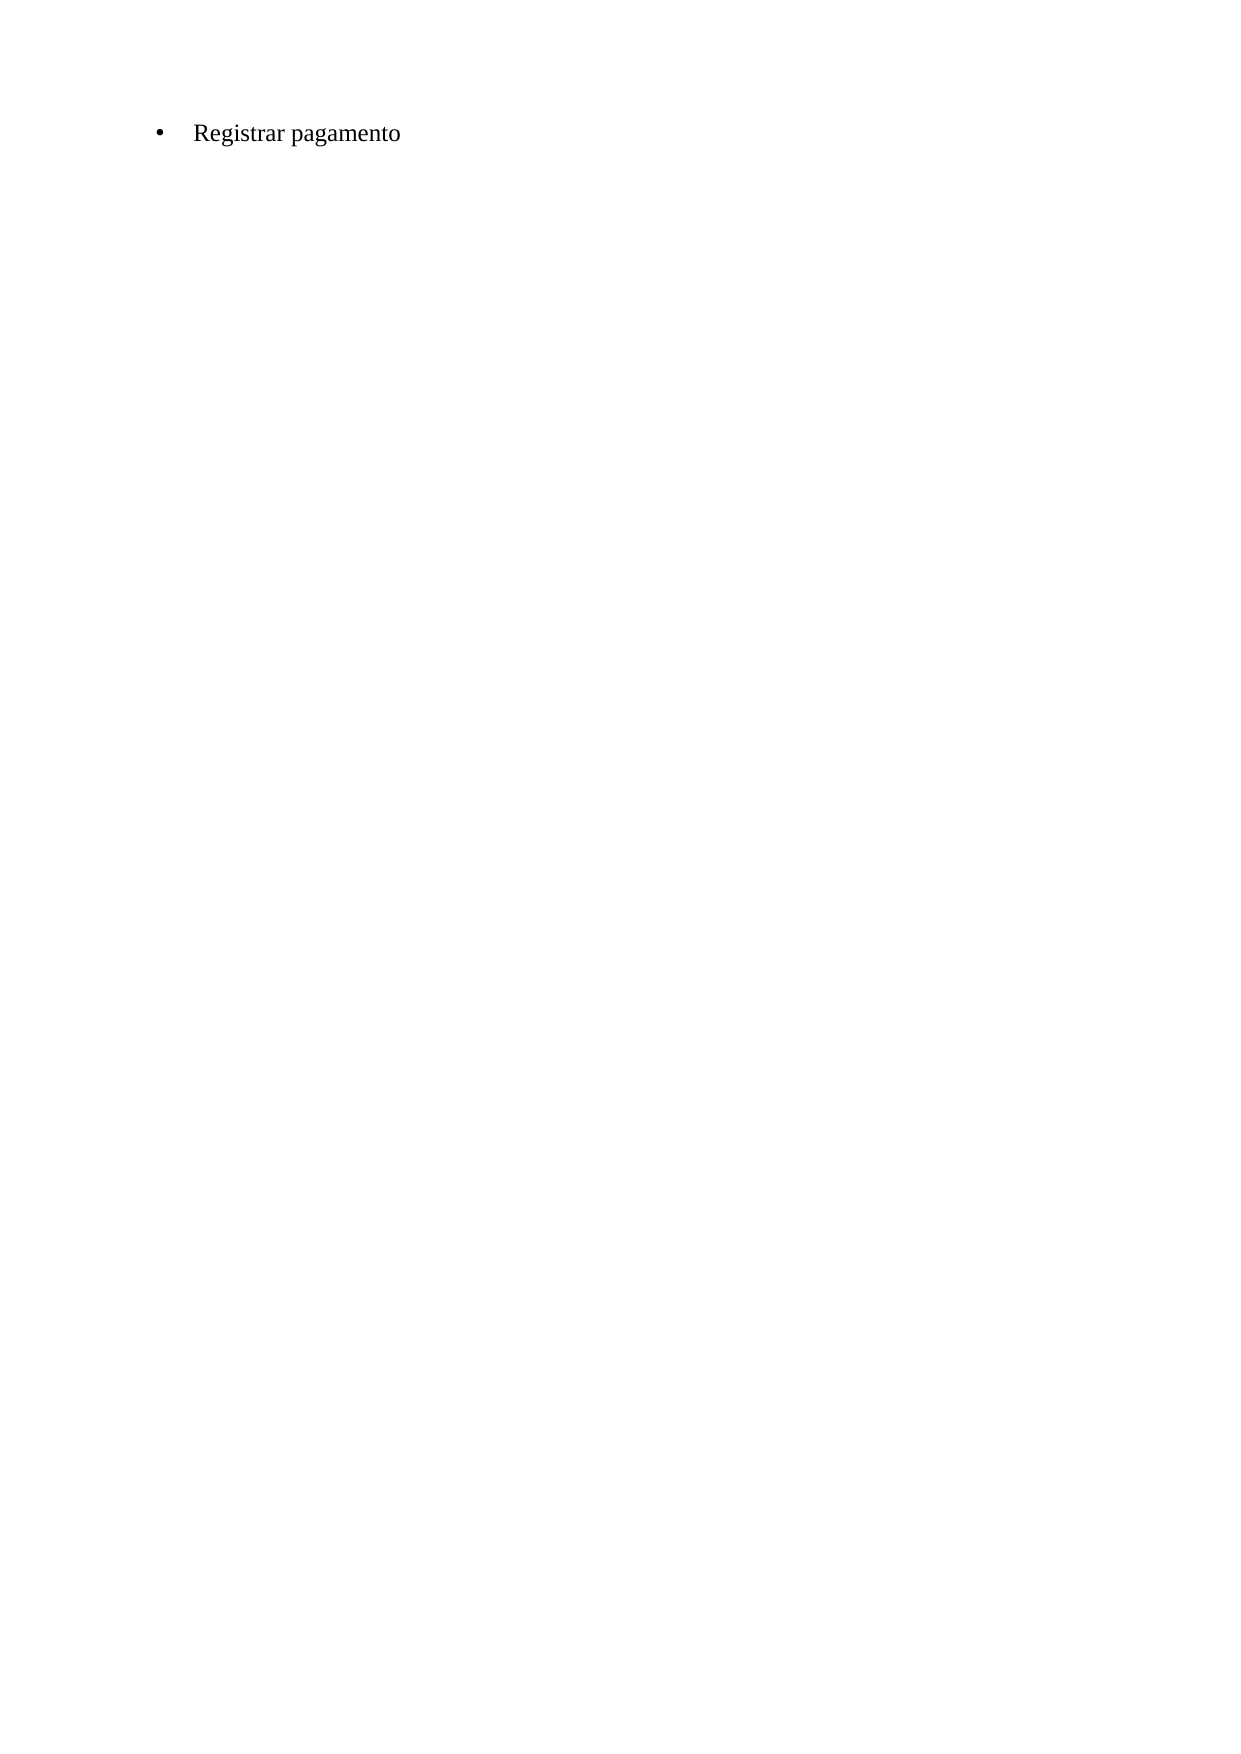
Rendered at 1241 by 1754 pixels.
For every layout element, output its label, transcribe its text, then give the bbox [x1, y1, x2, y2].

list Registrar pagamento [156, 118, 1122, 147]
